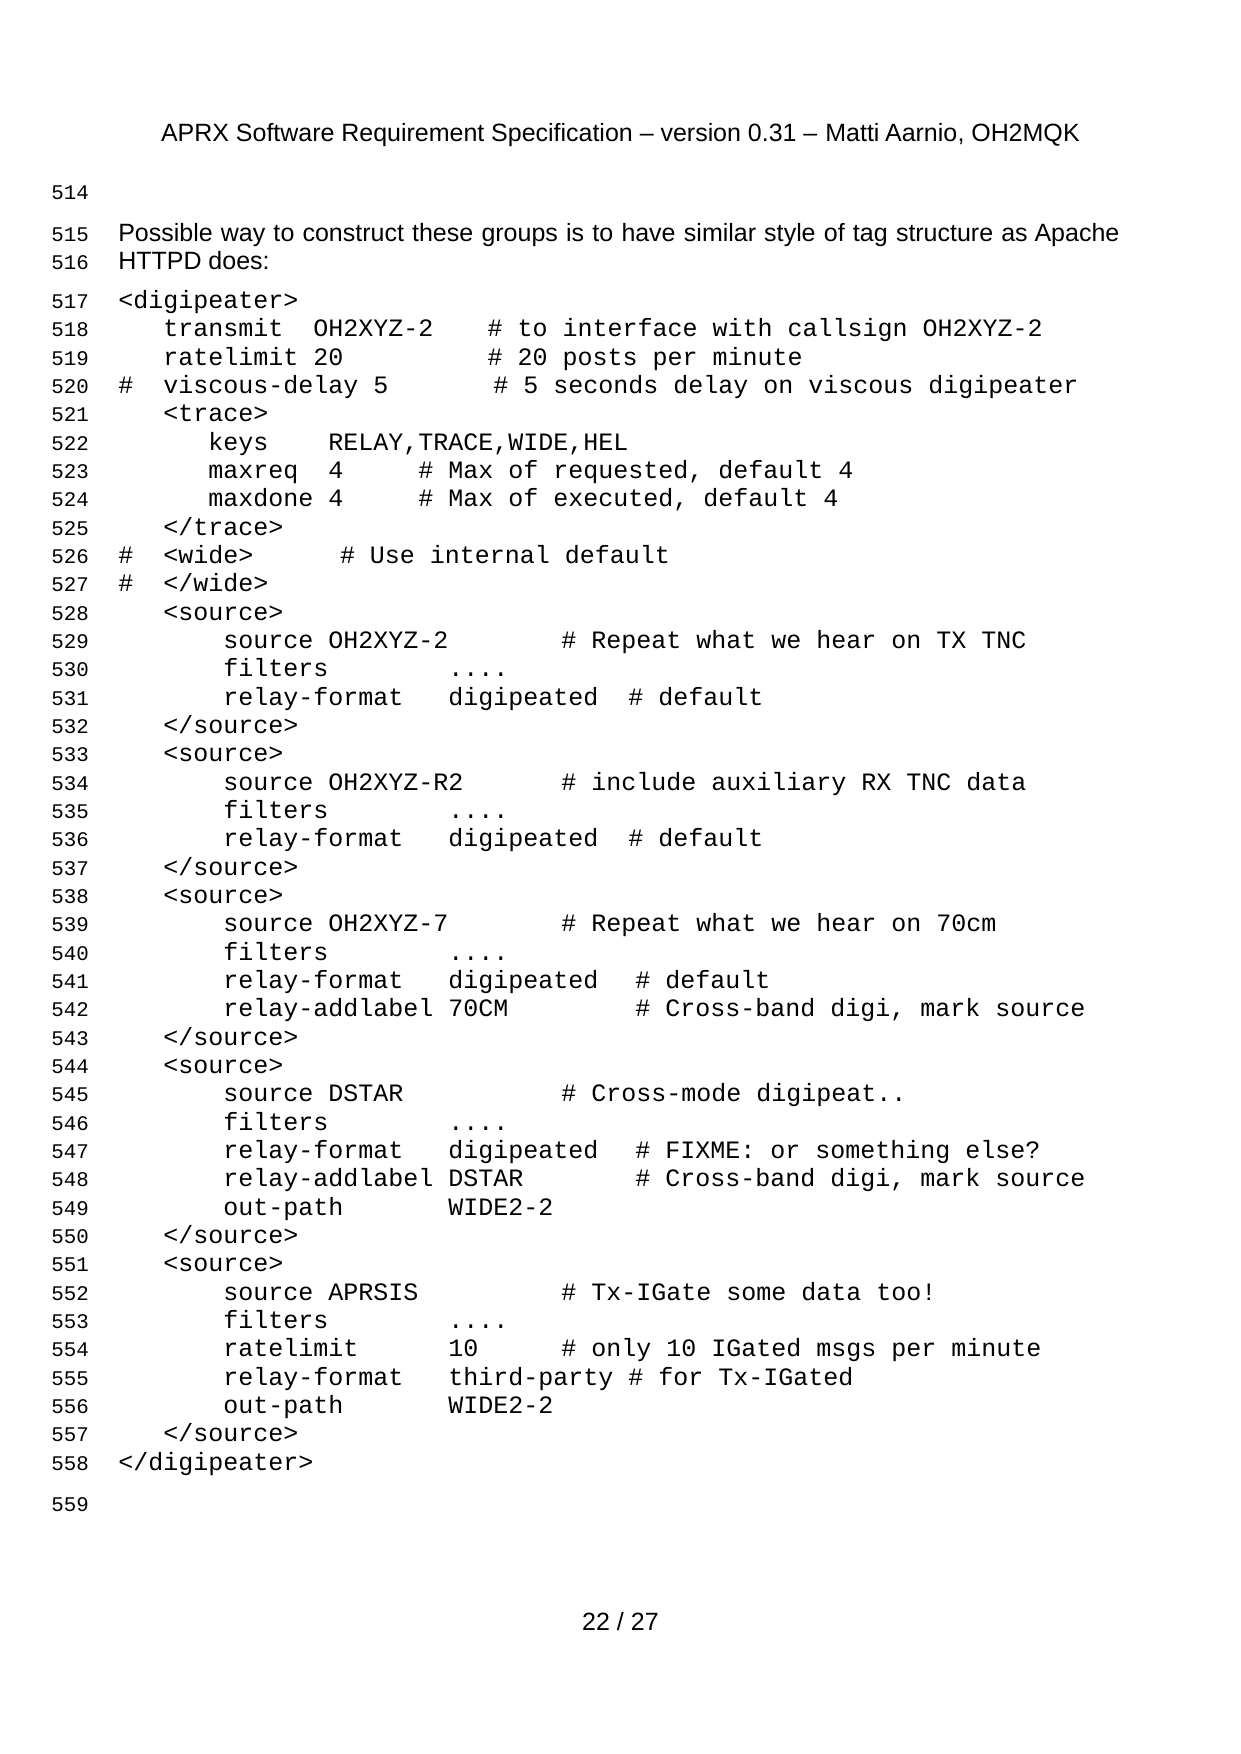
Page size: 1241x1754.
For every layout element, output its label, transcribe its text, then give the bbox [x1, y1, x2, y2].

text Possible way to construct these groups is to have similar style of tag structure as Apache HTTPD does: [118, 218, 1122, 275]
text <digipeater> transmit OH2XYZ-2 # to interface with callsign OH2XYZ-2 ratelimit 20 # 20 posts per minute # viscous-delay 5 # 5 seconds delay on viscous digipeater <trace> keys RELAY,TRACE,WIDE,HEL maxreq 4 # Max of requested, default 4 maxdone 4 # Max of executed, default 4 </trace> # <wide> # Use internal default # </wide> <source> source OH2XYZ-2 # Repeat what we hear on TX TNC filters .... relay-format digipeated # default </source> <source> source OH2XYZ-R2 # include auxiliary RX TNC data filters .... relay-format digipeated # default </source> <source> source OH2XYZ-7 # Repeat what we hear on 70cm filters .... relay-format digipeated # default relay-addlabel 70CM # Cross-band digi, mark source </source> <source> source DSTAR # Cross-mode digipeat.. filters .... relay-format digipeated # FIXME: or something else? relay-addlabel DSTAR # Cross-band digi, mark source out-path WIDE2-2 </source> <source> source APRSIS # Tx-IGate some data too! filters .... ratelimit 10 # only 10 IGated msgs per minute relay-format third-party # for Tx-IGated out-path WIDE2-2 </source> </digipeater> [118, 288, 1122, 1478]
